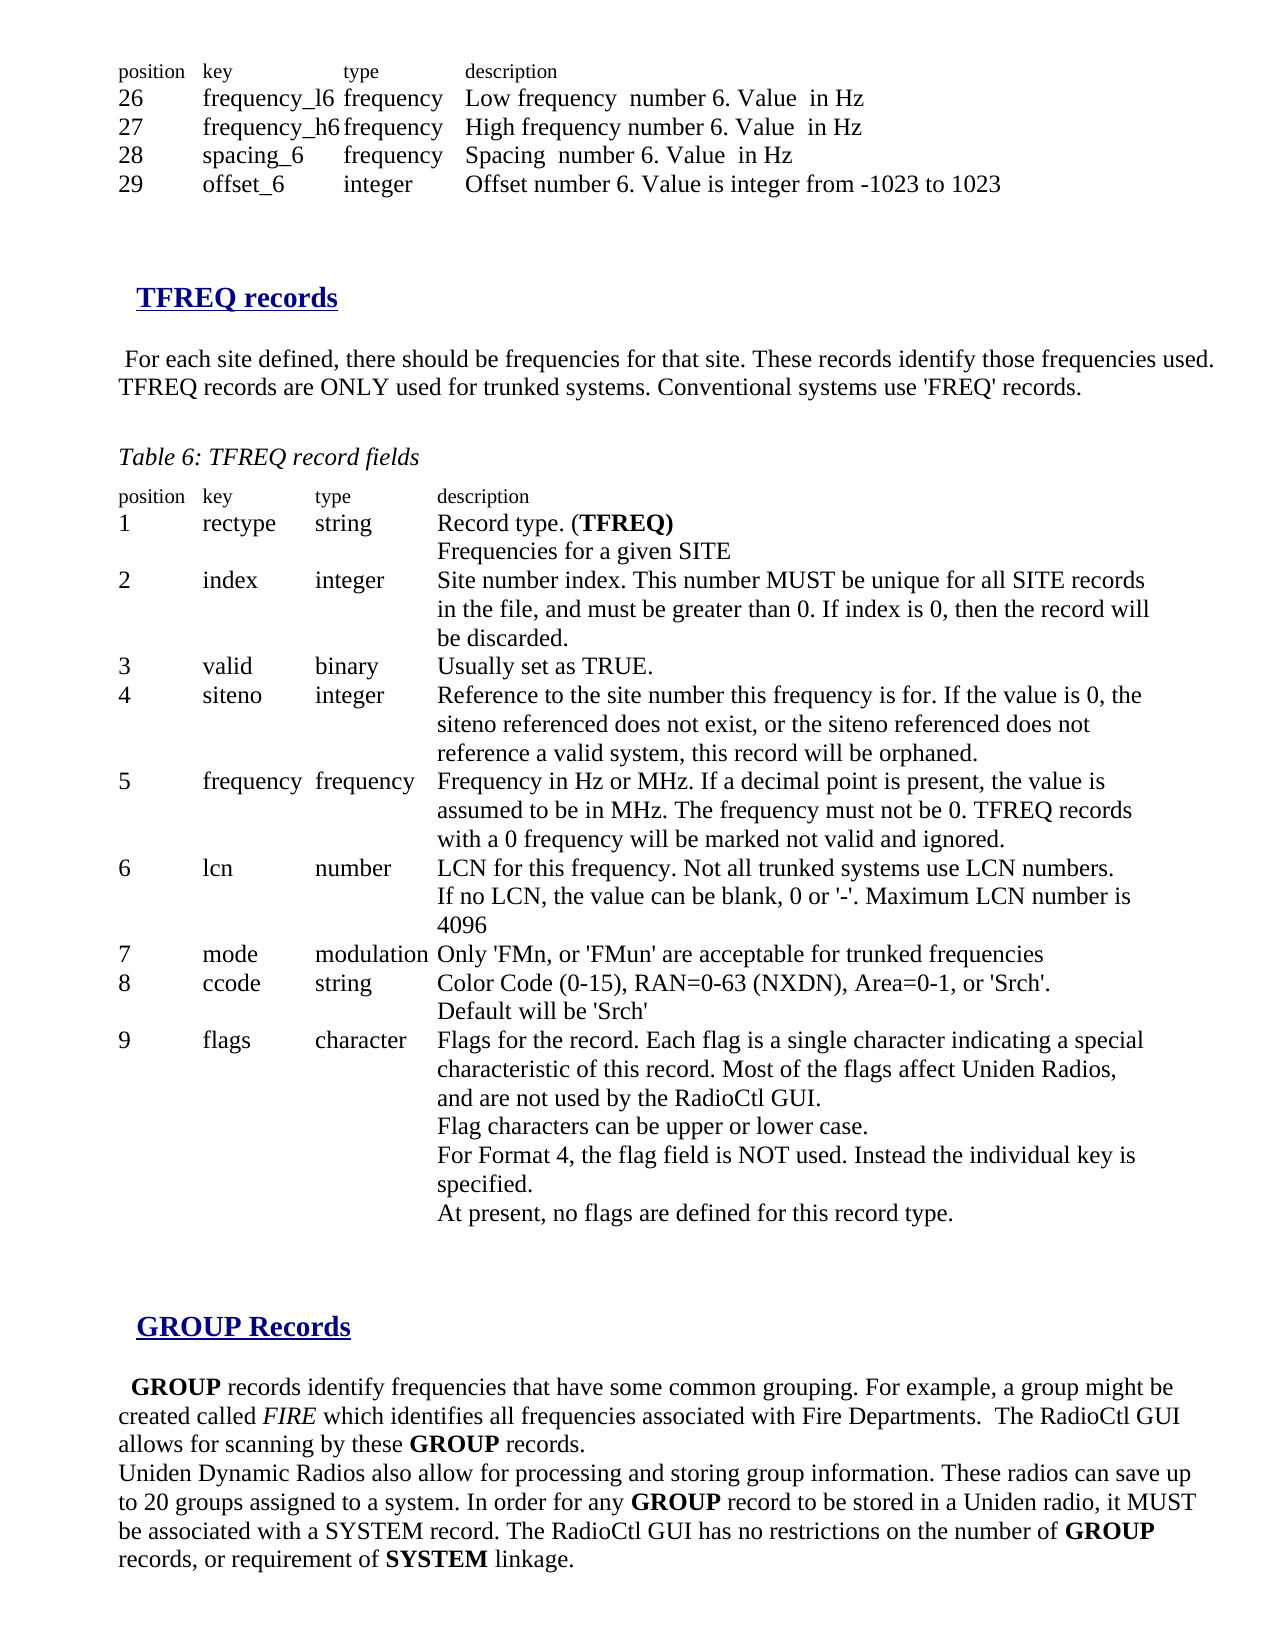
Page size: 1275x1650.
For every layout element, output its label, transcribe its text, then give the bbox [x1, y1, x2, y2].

text GROUP records identify frequencies that have some common grouping. For example, a group might be created called FIRE which identifies all frequencies associated with Fire Departments. The RadioCtl GUI allows for scanning by these GROUP records. [118, 1372, 1216, 1458]
table_cell 8 [118, 968, 202, 1025]
table_cell Only 'FMn, or 'FMun' are acceptable for trunked frequencies [437, 939, 1157, 968]
table_cell frequency [203, 766, 315, 853]
table_cell 27 [118, 112, 202, 141]
table_cell frequency_l6 [203, 83, 343, 112]
table_cell 28 [118, 141, 202, 169]
table_cell 26 [118, 83, 202, 112]
table_header type [315, 484, 437, 508]
table_cell 7 [118, 939, 202, 968]
table_cell offset_6 [203, 169, 343, 198]
table_cell Flags for the record. Each flag is a single character indicating a special characteristic of this record. Most of the flags affect Uniden Radios, and are not used by the RadioCtl GUI. Flag characters can be upper or lower case. For Format 4, the flag field is NOT used. Instead the individual key is specified. At present, no flags are defined for this record type. [437, 1025, 1157, 1226]
table_cell Reference to the site number this frequency is for. If the value is 0, the siteno referenced does not exist, or the siteno referenced does not reference a valid system, this record will be orphaned. [437, 680, 1157, 766]
table_cell lcn [203, 853, 315, 939]
table_cell LCN for this frequency. Not all trunked systems use LCN numbers. If no LCN, the value can be blank, 0 or '-'. Maximum LCN number is 4096 [437, 853, 1157, 939]
table_header position [118, 484, 202, 508]
table_cell 5 [118, 766, 202, 853]
table_header description [437, 484, 1157, 508]
table_cell Frequency in Hz or MHz. If a decimal point is present, the value is assumed to be in MHz. The frequency must not be 0. TFREQ records with a 0 frequency will be marked not valid and ignored. [437, 766, 1157, 853]
table_cell frequency [343, 141, 465, 169]
table_cell spacing_6 [203, 141, 343, 169]
table_cell frequency [315, 766, 437, 853]
table_cell rectype [203, 508, 315, 565]
table_cell Record type. (TFREQ) Frequencies for a given SITE [437, 508, 1157, 565]
table_cell Spacing number 6. Value in Hz [465, 141, 1157, 169]
table_cell Color Code (0-15), RAN=0-63 (NXDN), Area=0-1, or 'Srch'. Default will be 'Srch' [437, 968, 1157, 1025]
table_cell Offset number 6. Value is integer from -1023 to 1023 [465, 169, 1157, 198]
text For each site defined, there should be frequencies for that site. These records identify those frequencies used. TFREQ records are ONLY used for trunked systems. Conventional systems use 'FREQ' records. [118, 344, 1216, 401]
table_cell number [315, 853, 437, 939]
table_header key [203, 484, 315, 508]
subtitle TFREQ records [136, 281, 1216, 314]
text Table 6: TFREQ record fields [118, 442, 1216, 471]
table_cell character [315, 1025, 437, 1226]
table_cell 3 [118, 651, 202, 680]
table_cell siteno [203, 680, 315, 766]
table_header key [203, 59, 343, 83]
table_cell string [315, 508, 437, 565]
text Uniden Dynamic Radios also allow for processing and storing group information. These radios can save up to 20 groups assigned to a system. In order for any GROUP record to be stored in a Uniden radio, it MUST be associated with a SYSTEM record. The RadioCtl GUI has no restrictions on the number of GROUP records, or requirement of SYSTEM linkage. [118, 1458, 1216, 1573]
table_header description [465, 59, 1157, 83]
table_cell modulation [315, 939, 437, 968]
table_cell 2 [118, 565, 202, 651]
table_cell Site number index. This number MUST be unique for all SITE records in the file, and must be greater than 0. If index is 0, then the record will be discarded. [437, 565, 1157, 651]
table_cell 6 [118, 853, 202, 939]
table_cell Usually set as TRUE. [437, 651, 1157, 680]
table_cell integer [315, 680, 437, 766]
table_cell integer [315, 565, 437, 651]
table_cell frequency_h6 [203, 112, 343, 141]
table_cell flags [203, 1025, 315, 1226]
table_cell 29 [118, 169, 202, 198]
table_cell frequency [343, 112, 465, 141]
table_cell 9 [118, 1025, 202, 1226]
table_header position [118, 59, 202, 83]
table_cell 1 [118, 508, 202, 565]
table_cell High frequency number 6. Value in Hz [465, 112, 1157, 141]
subtitle GROUP Records [136, 1309, 1216, 1342]
table_cell mode [203, 939, 315, 968]
table_cell binary [315, 651, 437, 680]
table_cell Low frequency number 6. Value in Hz [465, 83, 1157, 112]
table_cell frequency [343, 83, 465, 112]
table_cell 4 [118, 680, 202, 766]
table_cell index [203, 565, 315, 651]
table_cell ccode [203, 968, 315, 1025]
table_header type [343, 59, 465, 83]
table_cell integer [343, 169, 465, 198]
table_cell string [315, 968, 437, 1025]
table_cell valid [203, 651, 315, 680]
